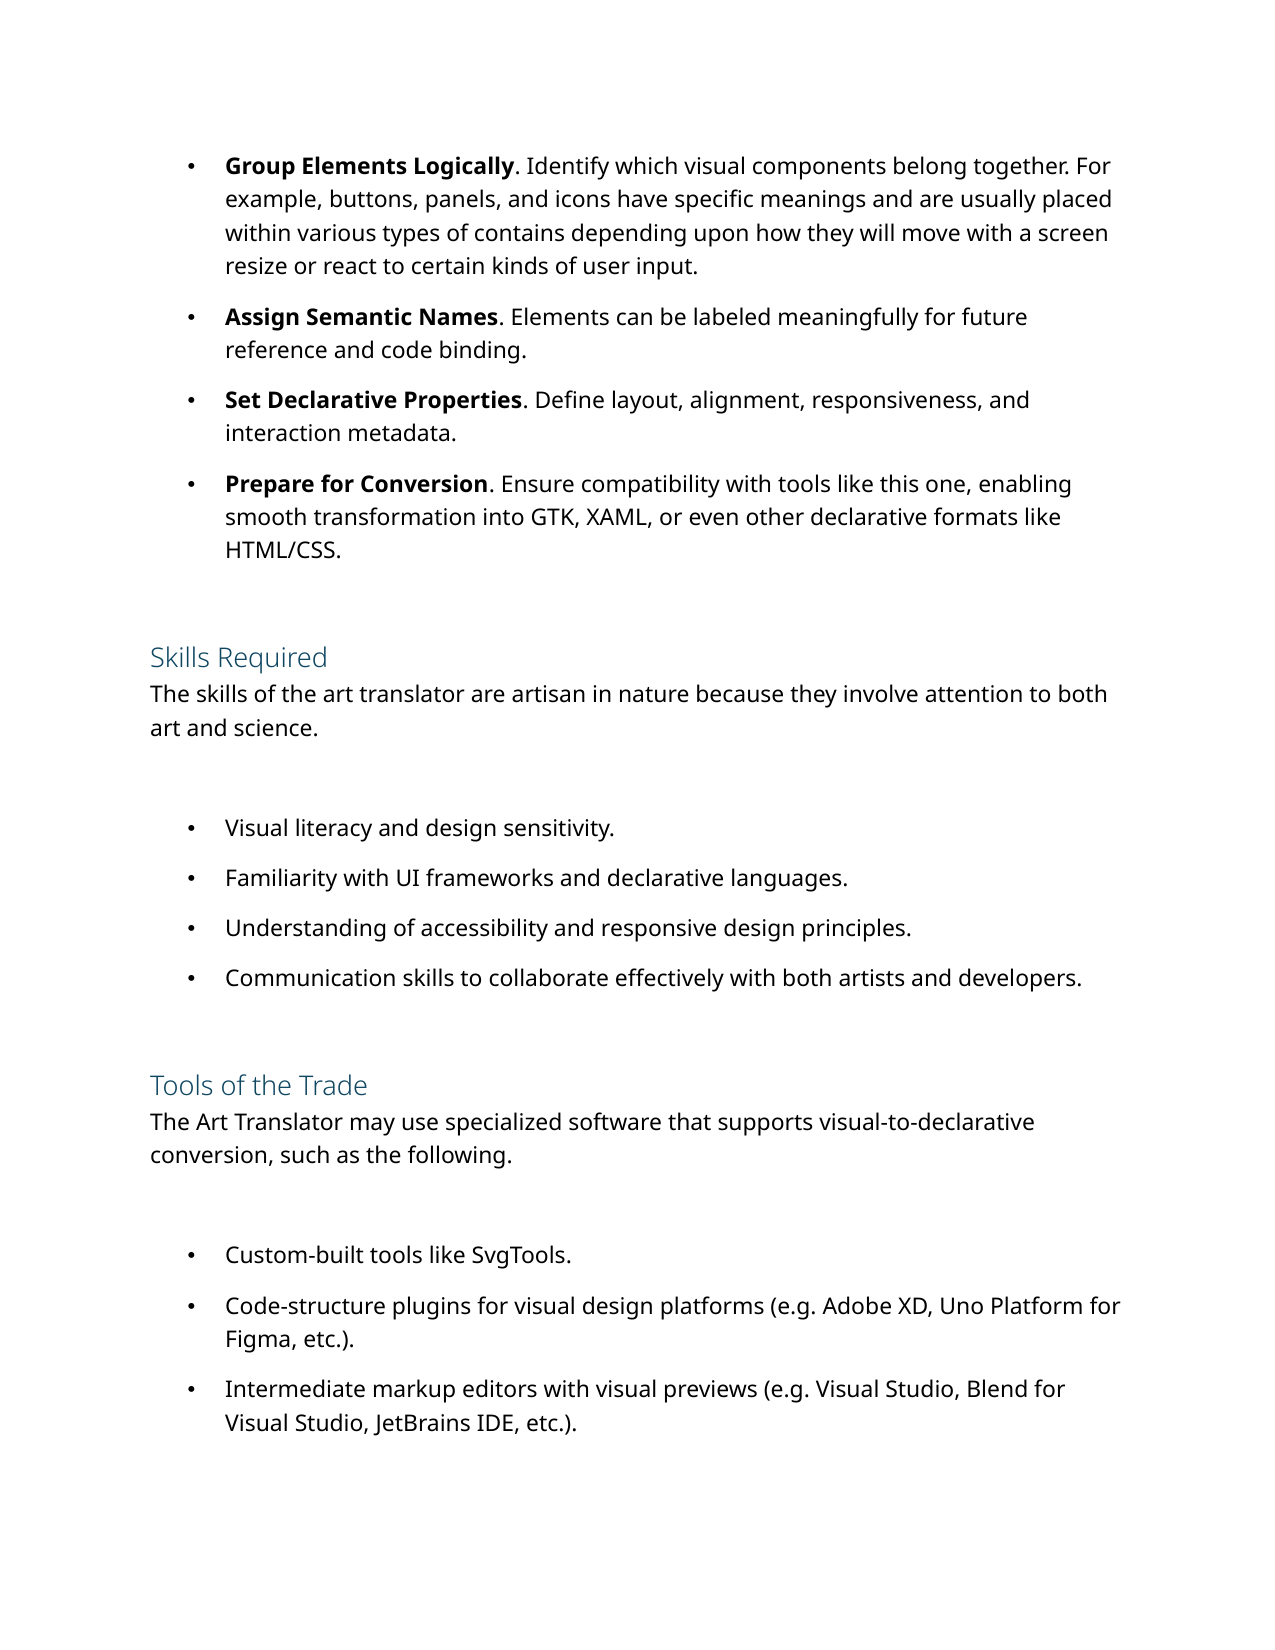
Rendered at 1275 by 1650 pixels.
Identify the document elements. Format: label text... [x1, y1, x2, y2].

list Visual literacy and design sensitivity. [187, 812, 1125, 843]
list Communication skills to collaborate effectively with both artists and developers. [187, 962, 1125, 993]
list Set Declarative Properties. Define layout, alignment, responsiveness, and interaction metadata. [187, 384, 1125, 449]
list Custom-built tools like SvgTools. [187, 1239, 1125, 1271]
list Code-structure plugins for visual design platforms (e.g. Adobe XD, Uno Platform for Figma, etc.). [187, 1289, 1125, 1354]
list Familiarity with UI frameworks and declarative languages. [187, 862, 1125, 893]
list Group Elements Logically. Identify which visual components belong together. For example, buttons, panels, and icons have specific meanings and are usually placed within various types of contains depending upon how they will move with a screen resize or react to certain kinds of user input. [187, 150, 1125, 282]
list Prepare for Conversion. Ensure compatibility with tools like this one, enabling smooth transformation into GTK, XAML, or even other declarative formats like HTML/CSS. [187, 467, 1125, 566]
subtitle Tools of the Trade [150, 1066, 1125, 1103]
list Intermediate markup editors with visual previews (e.g. Visual Studio, Blend for Visual Studio, JetBrains IDE, etc.). [187, 1373, 1125, 1438]
text The Art Translator may use specialized software that supports visual-to-declarative conversion, such as the following. [150, 1106, 1125, 1171]
list Assign Semantic Names. Elements can be labeled meaningfully for future reference and code binding. [187, 300, 1125, 365]
text The skills of the art translator are artisan in nature because they involve attention to both art and science. [150, 678, 1125, 743]
subtitle Skills Required [150, 639, 1125, 676]
list Understanding of accessibility and responsive design principles. [187, 912, 1125, 943]
